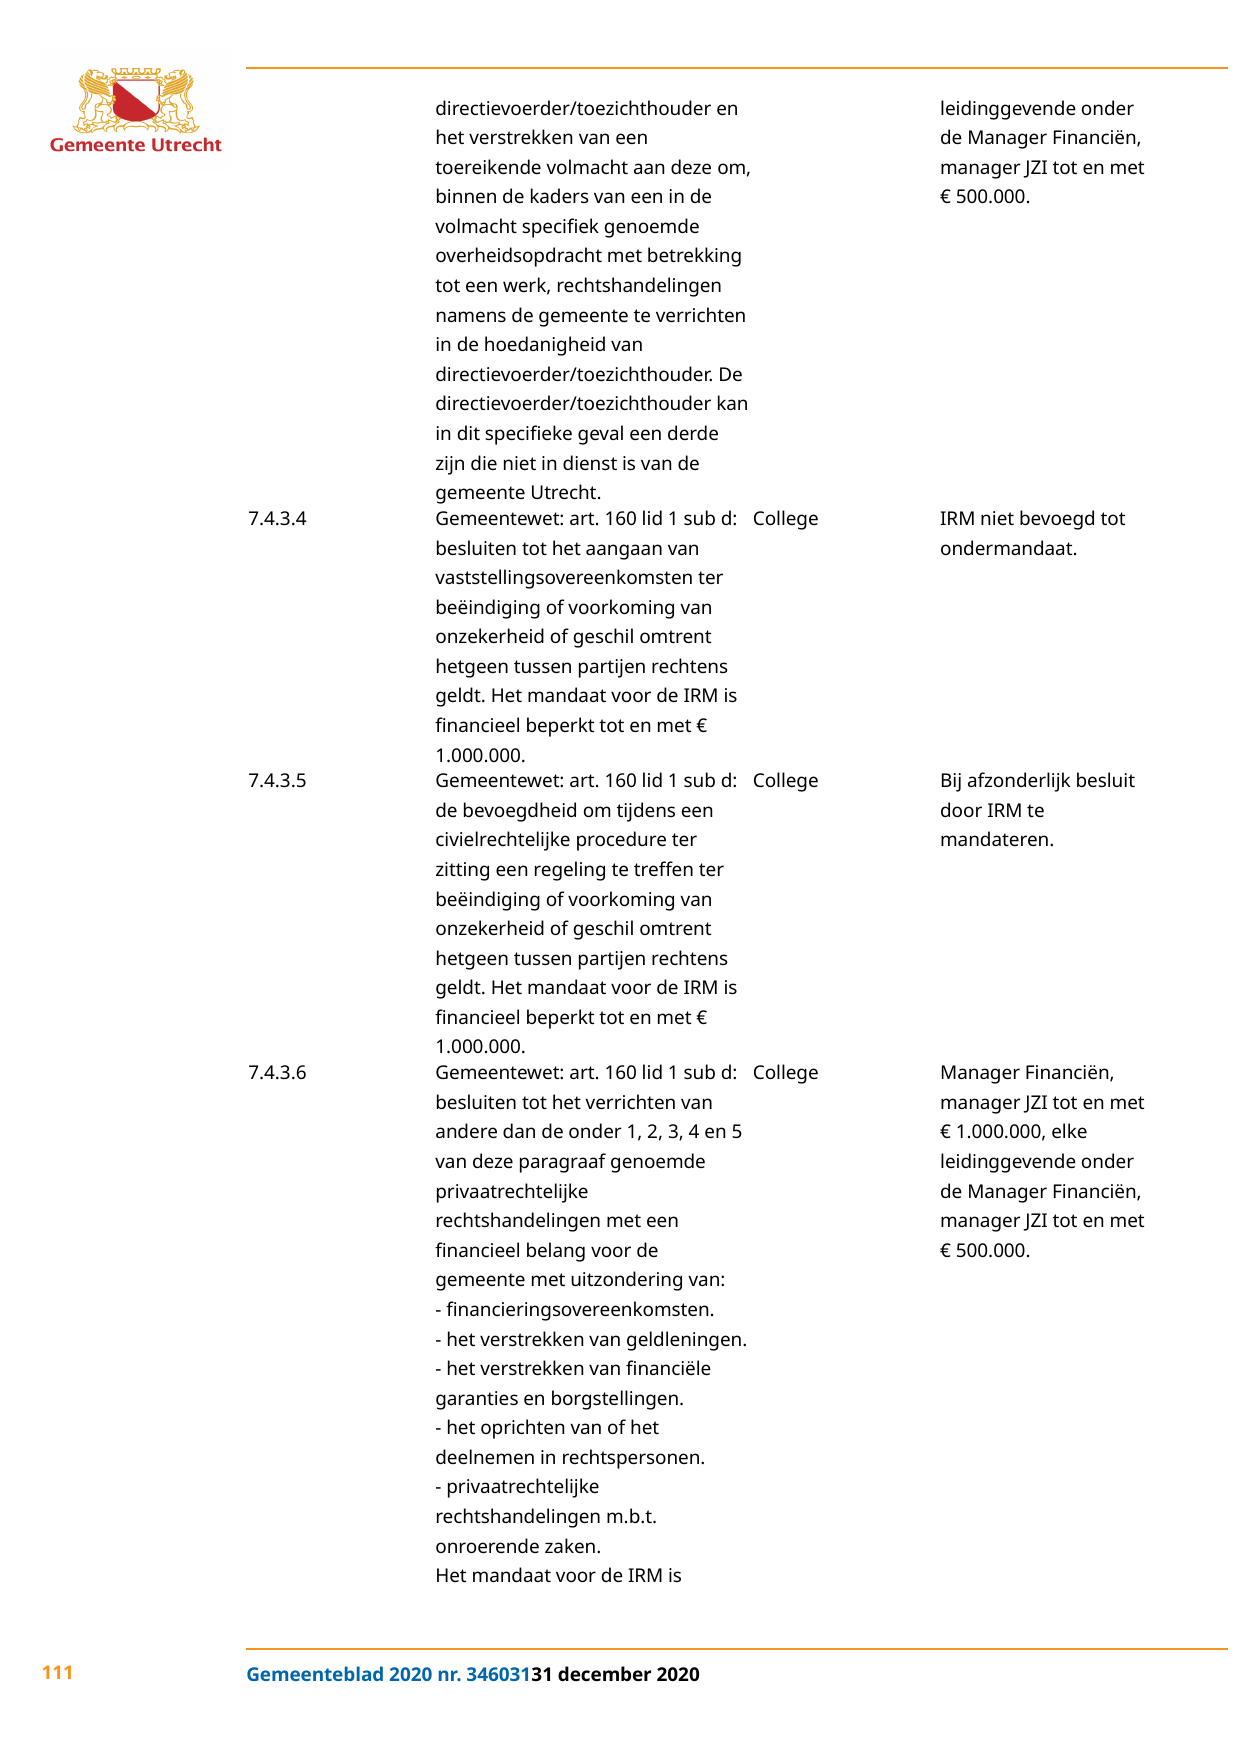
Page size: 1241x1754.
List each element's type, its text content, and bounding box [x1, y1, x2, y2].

table_cell [248, 95, 435, 505]
table_cell Gemeentewet: art. 160 lid 1 sub d: besluiten tot het aangaan van vaststellingsovereenkomsten ter beëindiging of voorkoming van onzekerheid of geschil omtrent hetgeen tussen partijen rechtens geldt. Het mandaat voor de IRM is financieel beperkt tot en met € 1.000.000. [435, 505, 753, 767]
table_cell College [753, 768, 940, 1059]
table_cell IRM niet bevoegd tot ondermandaat. [940, 505, 1152, 767]
table_cell College [753, 505, 940, 767]
picture [41, 47, 231, 172]
table_cell Bij afzonderlijk besluit door IRM te mandateren. [940, 768, 1152, 1059]
table_cell Gemeentewet: art. 160 lid 1 sub d: besluiten tot het verrichten van andere dan de onder 1, 2, 3, 4 en 5 van deze paragraaf genoemde privaatrechtelijke rechtshandelingen met een financieel belang voor de gemeente met uitzondering van: - financieringsovereenkomsten. - het verstrekken van geldleningen. - het verstrekken van financiële garanties en borgstellingen. - het oprichten van of het deelnemen in rechtspersonen. - privaatrechtelijke rechtshandelingen m.b.t. onroerende zaken. Het mandaat voor de IRM is [435, 1060, 753, 1588]
table_cell 7.4.3.6 [248, 1060, 435, 1588]
table_cell leidinggevende onder de Manager Financiën, manager JZI tot en met € 500.000. [940, 95, 1152, 505]
table_cell Gemeentewet: art. 160 lid 1 sub d: de bevoegdheid om tijdens een civielrechtelijke procedure ter zitting een regeling te treffen ter beëindiging of voorkoming van onzekerheid of geschil omtrent hetgeen tussen partijen rechtens geldt. Het mandaat voor de IRM is financieel beperkt tot en met € 1.000.000. [435, 768, 753, 1059]
table_cell 7.4.3.4 [248, 505, 435, 767]
table_cell [753, 95, 940, 505]
table_cell directievoerder/toezichthouder en het verstrekken van een toereikende volmacht aan deze om, binnen de kaders van een in de volmacht specifiek genoemde overheidsopdracht met betrekking tot een werk, rechtshandelingen namens de gemeente te verrichten in de hoedanigheid van directievoerder/toezichthouder. De directievoerder/toezichthouder kan in dit specifieke geval een derde zijn die niet in dienst is van de gemeente Utrecht. [435, 95, 753, 505]
table_cell Manager Financiën, manager JZI tot en met € 1.000.000, elke leidinggevende onder de Manager Financiën, manager JZI tot en met € 500.000. [940, 1060, 1152, 1588]
table_cell College [753, 1060, 940, 1588]
table_cell 7.4.3.5 [248, 768, 435, 1059]
